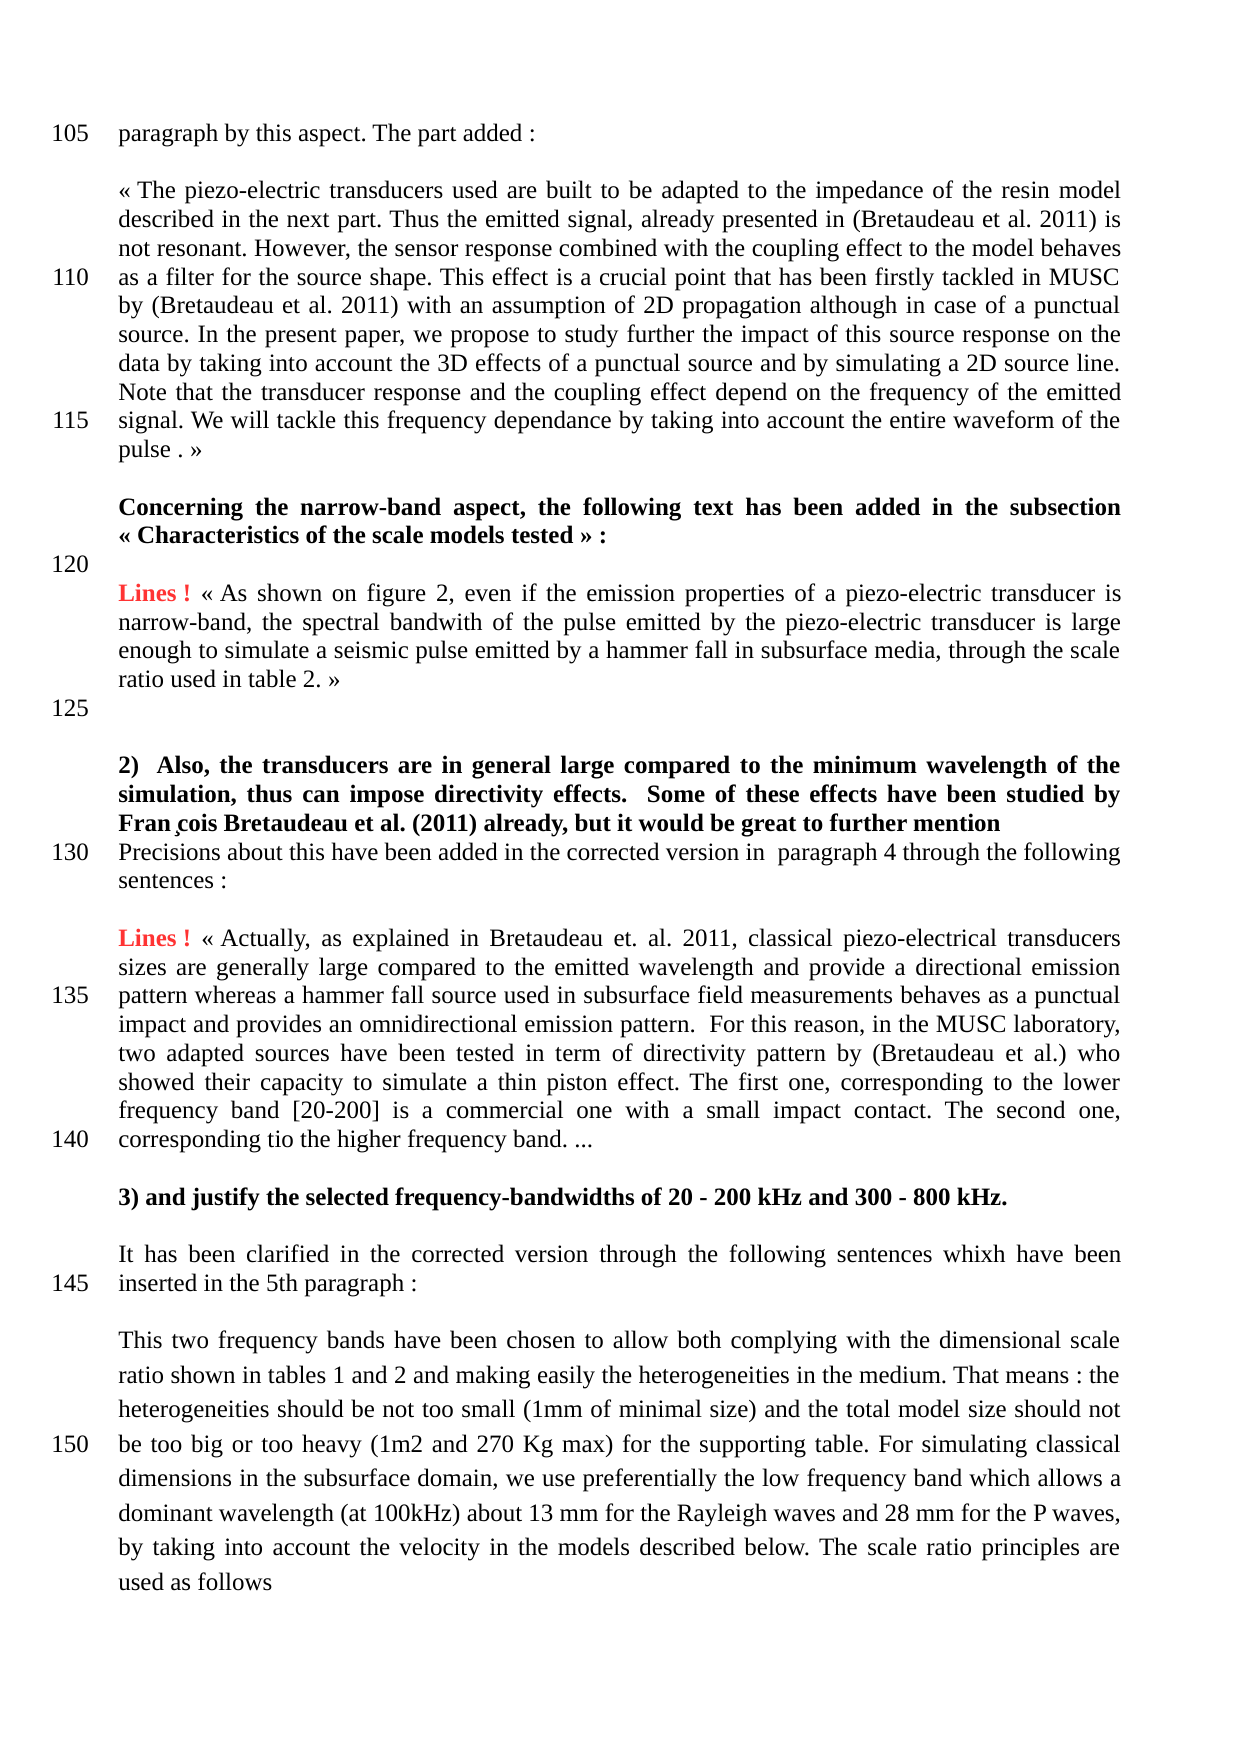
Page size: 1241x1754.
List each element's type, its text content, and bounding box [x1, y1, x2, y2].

text This two frequency bands have been chosen to allow both complying with the dimensional scale ratio shown in tables 1 and 2 and making easily the heterogeneities in the medium. That means : the heterogeneities should be not too small (1mm of minimal size) and the total model size should not be too big or too heavy (1m2 and 270 Kg max) for the supporting table. For simulating classical dimensions in the subsurface domain, we use preferentially the low frequency band which allows a dominant wavelength (at 100kHz) about 13 mm for the Rayleigh waves and 28 mm for the P waves, by taking into account the velocity in the models described below. The scale ratio principles are used as follows [118, 1326, 1122, 1596]
text 2) Also, the transducers are in general large compared to the minimum wavelength of the simulation, thus can impose directivity effects. Some of these effects have been studied by Fran ̧cois Bretaudeau et al. (2011) already, but it would be great to further mention [118, 751, 1122, 837]
text « The piezo-electric transducers used are built to be adapted to the impedance of the resin model described in the next part. Thus the emitted signal, already presented in (Bretaudeau et al. 2011) is not resonant. However, the sensor response combined with the coupling effect to the model behaves as a filter for the source shape. This effect is a crucial point that has been firstly tackled in MUSC by (Bretaudeau et al. 2011) with an assumption of 2D propagation although in case of a punctual source. In the present paper, we propose to study further the impact of this source response on the data by taking into account the 3D effects of a punctual source and by simulating a 2D source line. Note that the transducer response and the coupling effect depend on the frequency of the emitted signal. We will tackle this frequency dependance by taking into account the entire waveform of the pulse . » [118, 176, 1122, 463]
text It has been clarified in the corrected version through the following sentences whixh have been inserted in the 5th paragraph : [118, 1239, 1122, 1297]
text Precisions about this have been added in the corrected version in paragraph 4 through the following sentences : [118, 837, 1122, 894]
text Lines ! « Actually, as explained in Bretaudeau et. al. 2011, classical piezo-electrical transducers sizes are generally large compared to the emitted wavelength and provide a directional emission pattern whereas a hammer fall source used in subsurface field measurements behaves as a punctual impact and provides an omnidirectional emission pattern. For this reason, in the MUSC laboratory, two adapted sources have been tested in term of directivity pattern by (Bretaudeau et al.) who showed their capacity to simulate a thin piston effect. The first one, corresponding to the lower frequency band [20-200] is a commercial one with a small impact contact. The second one, corresponding tio the higher frequency band. ... [118, 923, 1122, 1153]
text 3) and justify the selected frequency-bandwidths of 20 - 200 kHz and 300 - 800 kHz. [118, 1182, 1122, 1211]
text Concerning the narrow-band aspect, the following text has been added in the subsection « Characteristics of the scale models tested » : [118, 492, 1122, 549]
text paragraph by this aspect. The part added : [118, 118, 1122, 147]
text Lines ! « As shown on figure 2, even if the emission properties of a piezo-electric transducer is narrow-band, the spectral bandwith of the pulse emitted by the piezo-electric transducer is large enough to simulate a seismic pulse emitted by a hammer fall in subsurface media, through the scale ratio used in table 2. » [118, 578, 1122, 693]
